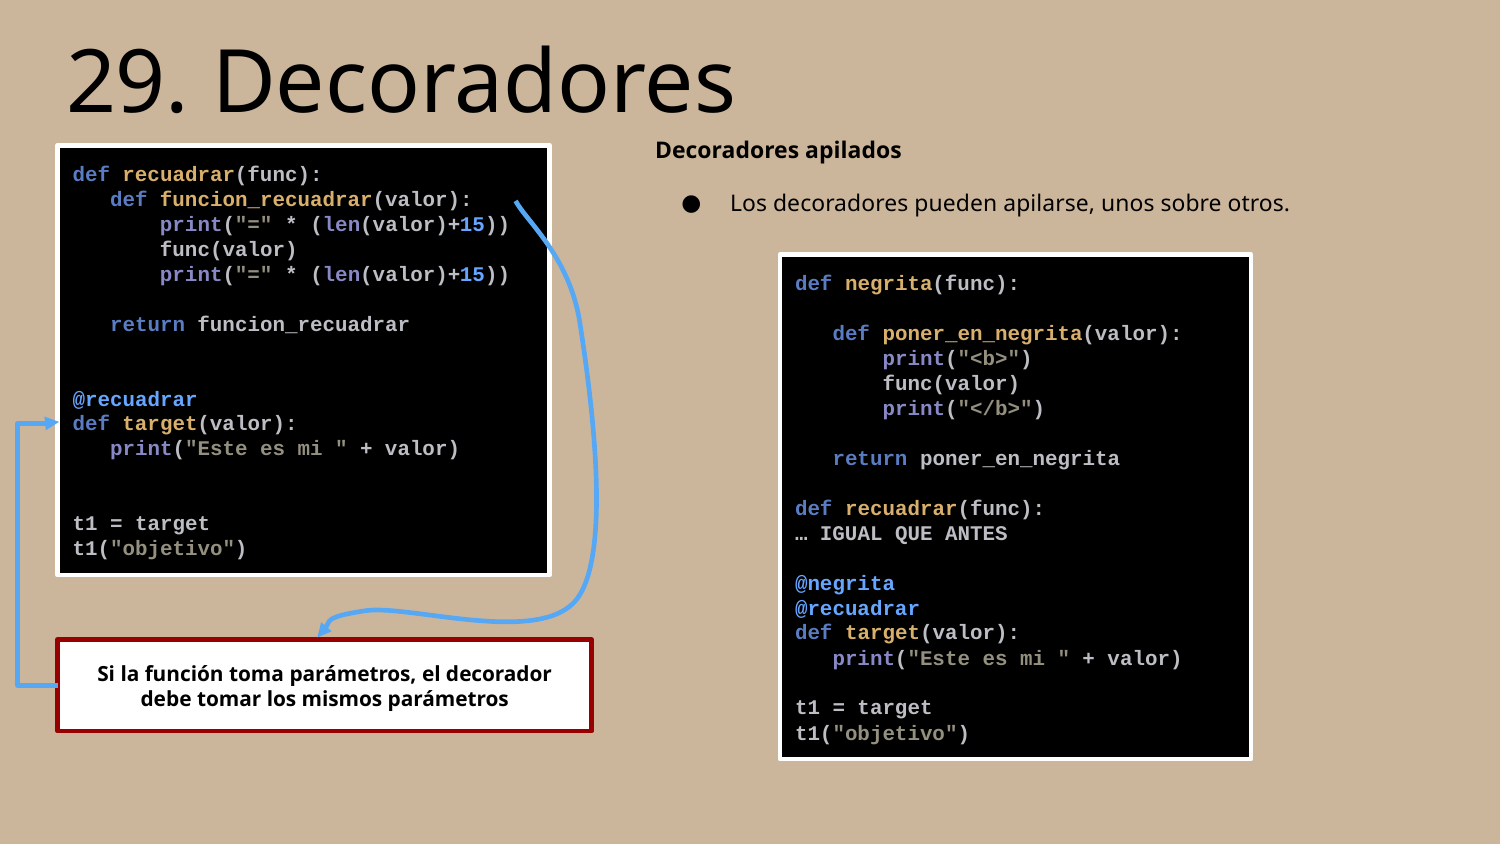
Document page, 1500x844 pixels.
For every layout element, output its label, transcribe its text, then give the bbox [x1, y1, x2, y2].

text_box def negrita(func): def poner_en_negrita(valor): print("<b>") func(valor) print("</b>") return poner_en_negrita def recuadrar(func): … IGUAL QUE ANTES @negrita @recuadrar def target(valor): print("Este es mi " + valor) t1 = target t1("objetivo") [780, 254, 1251, 760]
text_box def recuadrar(func): def funcion_recuadrar(valor): print("=" * (len(valor)+15)) func(valor) print("=" * (len(valor)+15)) return funcion_recuadrar @recuadrar def target(valor): print("Este es mi " + valor) t1 = target t1("objetivo") [57, 146, 550, 576]
text_box Decoradores apilados Los decoradores pueden apilarse, unos sobre otros. [640, 145, 1460, 255]
title 29. Decoradores [51, 51, 1449, 146]
text_box Si la función toma parámetros, el decorador debe tomar los mismos parámetros [57, 639, 592, 731]
